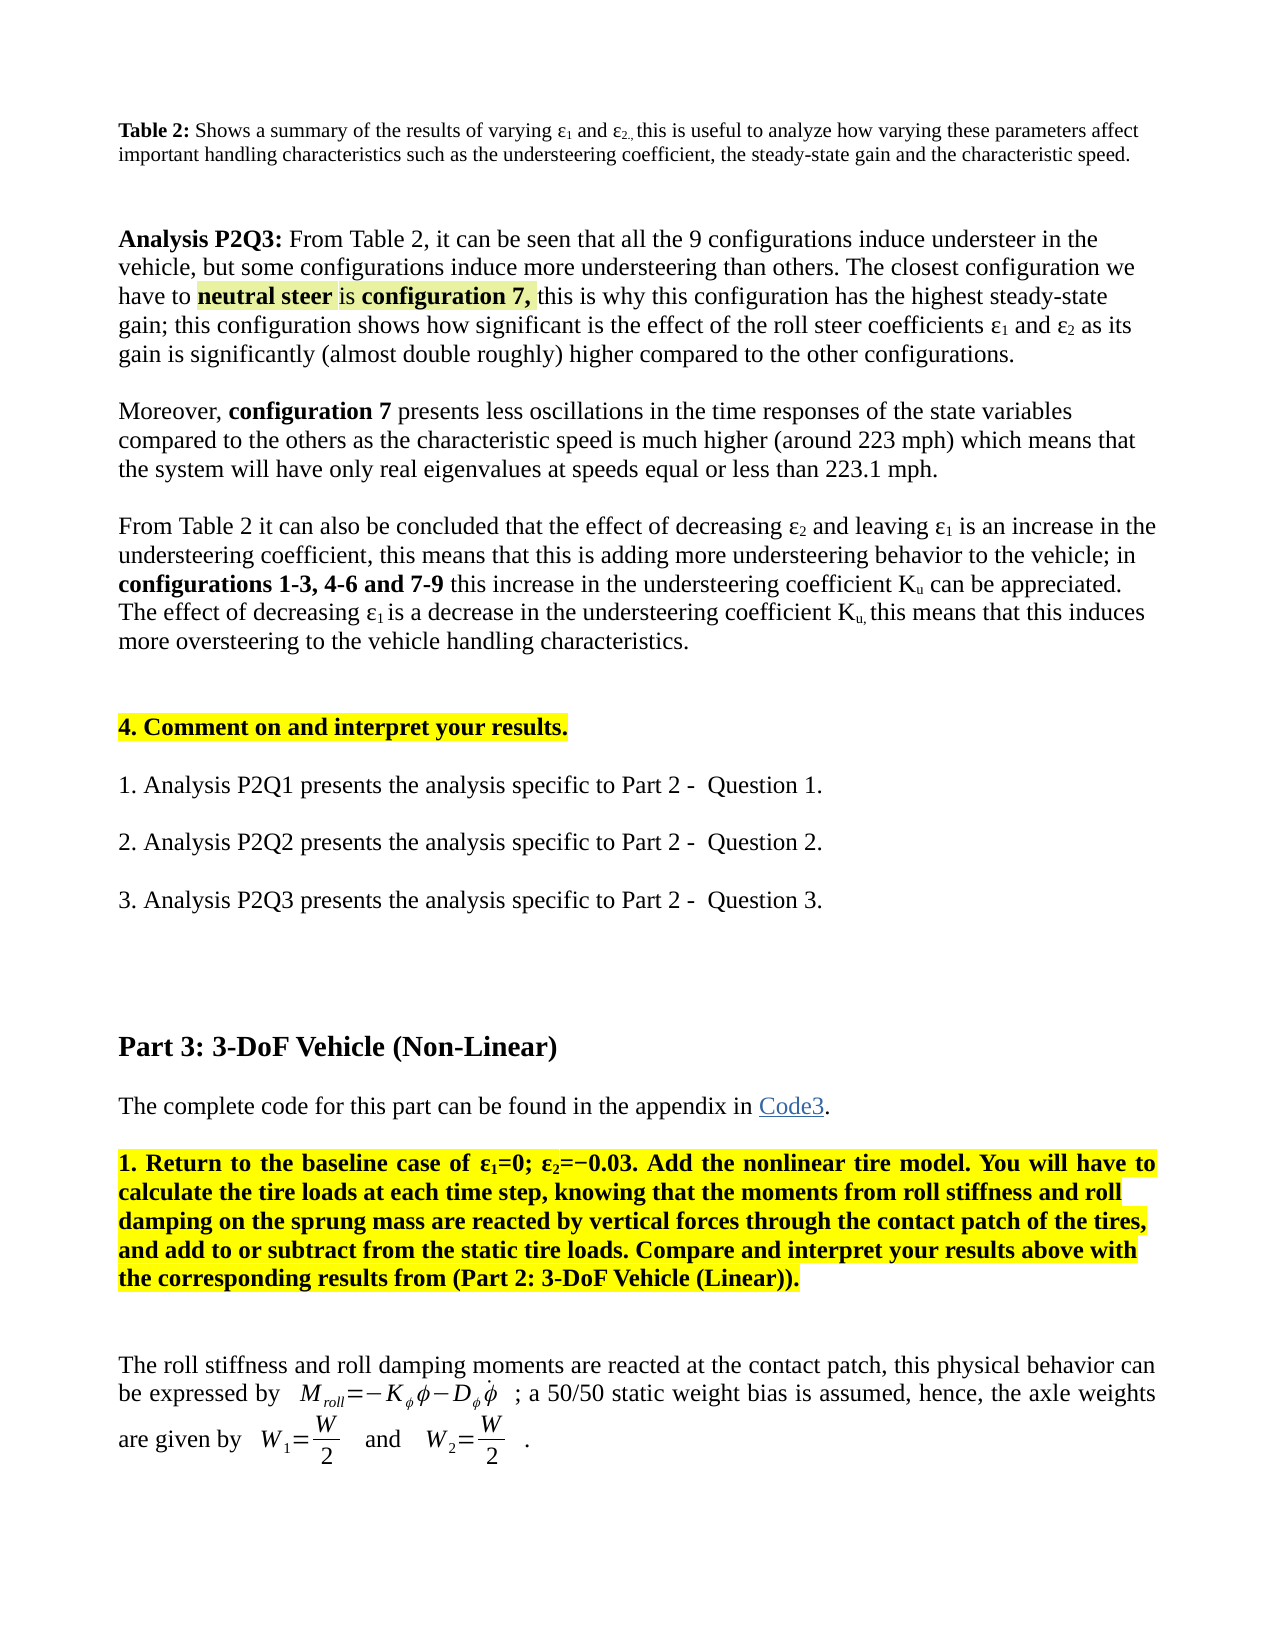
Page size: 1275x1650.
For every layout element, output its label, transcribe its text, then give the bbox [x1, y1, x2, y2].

text Table 2: Shows a summary of the results of varying ε1 and ε2., this is useful to analyze how varying these parameters affect important handling characteristics such as the understeering coefficient, the steady-state gain and the characteristic speed. [118, 118, 1157, 166]
text Analysis P2Q3: From Table 2, it can be seen that all the 9 configurations induce understeer in the vehicle, but some configurations induce more understeering than others. The closest configuration we have to neutral steer is configuration 7, this is why this configuration has the highest steady-state gain; this configuration shows how significant is the effect of the roll steer coefficients ε1 and ε2 as its gain is significantly (almost double roughly) higher compared to the other configurations. [118, 224, 1157, 367]
text 4. Comment on and interpret your results. [118, 712, 1157, 741]
text Part 3: 3-DoF Vehicle (Non-Linear) [118, 1029, 1157, 1062]
text damping on the sprung mass are reacted by vertical forces through the contact patch of the tires, [118, 1206, 1157, 1235]
text Moreover, configuration 7 presents less oscillations in the time responses of the state variables compared to the others as the characteristic speed is much higher (around 223 mph) which means that the system will have only real eigenvalues at speeds equal or less than 223.1 mph. [118, 396, 1157, 482]
text 2. Analysis P2Q2 presents the analysis specific to Part 2 - Question 2. [118, 827, 1157, 856]
text 3. Analysis P2Q3 presents the analysis specific to Part 2 - Question 3. [118, 885, 1157, 914]
text 1. Return to the baseline case of ε1=0; ε2=−0.03. Add the nonlinear tire model. You will have to calculate the tire loads at each time step, knowing that the moments from roll stiffness and roll [118, 1148, 1157, 1206]
text the corresponding results from (Part 2: 3-DoF Vehicle (Linear)). [118, 1263, 1157, 1292]
text The complete code for this part can be found in the appendix in Code3. [118, 1091, 1157, 1120]
text The roll stiffness and roll damping moments are reacted at the contact patch, this physical behavior can be expressed by; a 50/50 static weight bias is assumed, hence, the axle weights are given by and . [118, 1350, 1157, 1470]
text and add to or subtract from the static tire loads. Compare and interpret your results above with [118, 1235, 1157, 1263]
text From Table 2 it can also be concluded that the effect of decreasing ε2 and leaving ε1 is an increase in the understeering coefficient, this means that this is adding more understeering behavior to the vehicle; in configurations 1-3, 4-6 and 7-9 this increase in the understeering coefficient Ku can be appreciated. The effect of decreasing ε1 is a decrease in the understeering coefficient Ku, this means that this induces more oversteering to the vehicle handling characteristics. [118, 511, 1157, 655]
text 1. Analysis P2Q1 presents the analysis specific to Part 2 - Question 1. [118, 770, 1157, 799]
